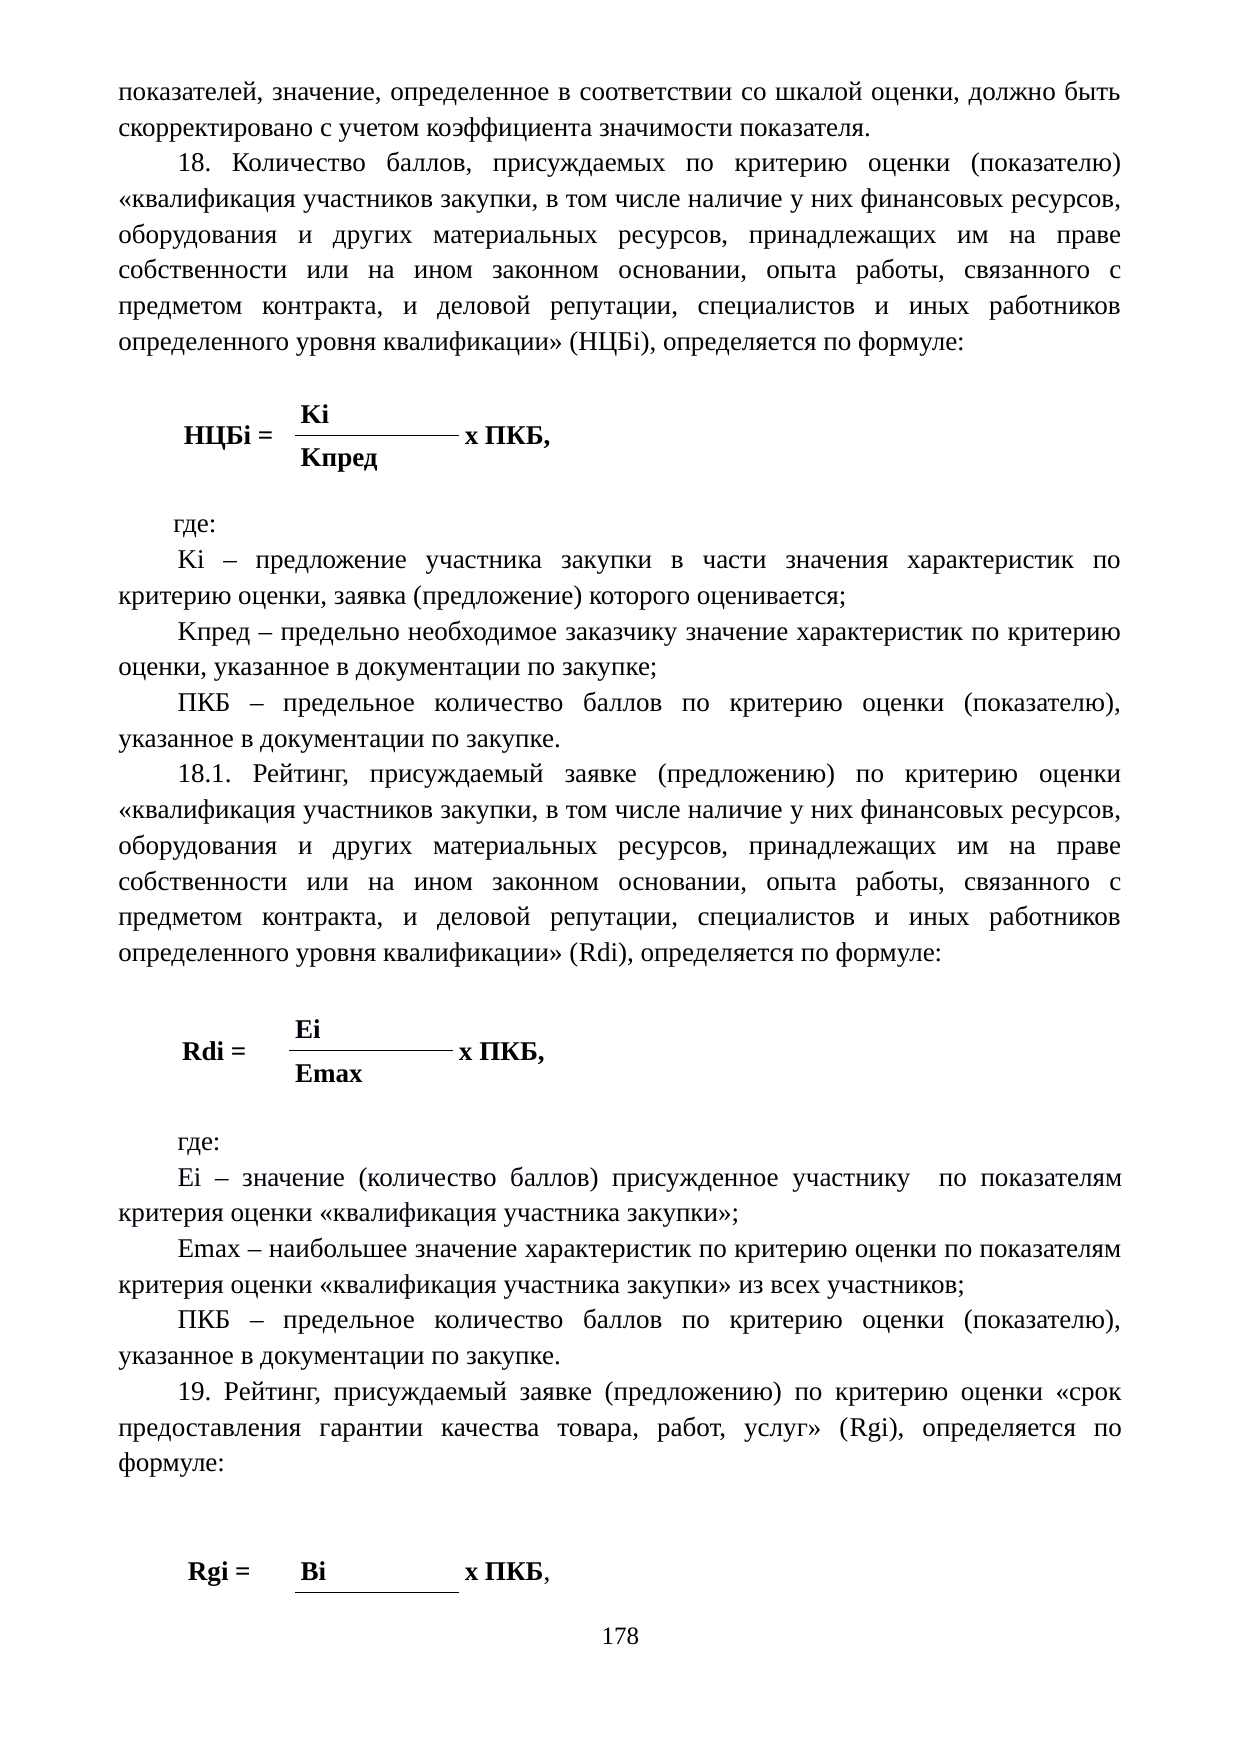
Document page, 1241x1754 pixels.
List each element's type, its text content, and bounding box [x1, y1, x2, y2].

text 19. Рейтинг, присуждаемый заявке (предложению) по критерию оценки «срок предоставления гарантии качества товара, работ, услуг» (Rgi), определяется по формуле: [118, 1375, 1122, 1478]
text показателей, значение, определенное в соответствии со шкалой оценки, должно быть скорректировано с учетом коэффициента значимости показателя. [118, 75, 1122, 142]
text Kпред – предельно необходимое заказчику значение характеристик по критерию оценки, указанное в документации по закупке; [118, 614, 1122, 681]
text Emax – наибольшее значение характеристик по критерию оценки по показателям критерия оценки «квалификация участника закупки» из всех участников; [118, 1232, 1122, 1299]
table_header НЦБi = [123, 392, 295, 478]
text где: [118, 1125, 1122, 1156]
table_header Ki [295, 392, 459, 434]
table_header Rgi = [123, 1549, 295, 1592]
table_cell Kпред [295, 436, 459, 478]
text где: [118, 507, 1122, 538]
table_header Rdi = [117, 1008, 289, 1094]
table_cell Emax [289, 1051, 453, 1094]
text ПКБ – предельное количество баллов по критерию оценки (показателю), указанное в документации по закупке. [118, 686, 1122, 753]
text Ei – значение (количество баллов) присужденное участнику по показателям критерия оценки «квалификация участника закупки»; [118, 1161, 1122, 1228]
text 18. Количество баллов, присуждаемых по критерию оценки (показателю) «квалификация участников закупки, в том числе наличие у них финансовых ресурсов, оборудования и других материальных ресурсов, принадлежащих им на праве собственности или на ином законном основании, опыта работы, связанного с предметом контракта, и деловой репутации, специалистов и иных работников определенного уровня квалификации» (НЦБi), определяется по формуле: [118, 146, 1122, 356]
table_header Bi [295, 1549, 459, 1592]
text ПКБ – предельное количество баллов по критерию оценки (показателю), указанное в документации по закупке. [118, 1304, 1122, 1371]
table_header х ПКБ, [459, 1549, 659, 1592]
table_header Ei [289, 1008, 453, 1050]
table_header х ПКБ, [459, 392, 571, 478]
text 18.1. Рейтинг, присуждаемый заявке (предложению) по критерию оценки «квалификация участников закупки, в том числе наличие у них финансовых ресурсов, оборудования и других материальных ресурсов, принадлежащих им на праве собственности или на ином законном основании, опыта работы, связанного с предметом контракта, и деловой репутации, специалистов и иных работников определенного уровня квалификации» (Rdi), определяется по формуле: [118, 757, 1122, 967]
text Ki – предложение участника закупки в части значения характеристик по критерию оценки, заявка (предложение) которого оценивается; [118, 543, 1122, 610]
table_header х ПКБ, [453, 1008, 566, 1094]
